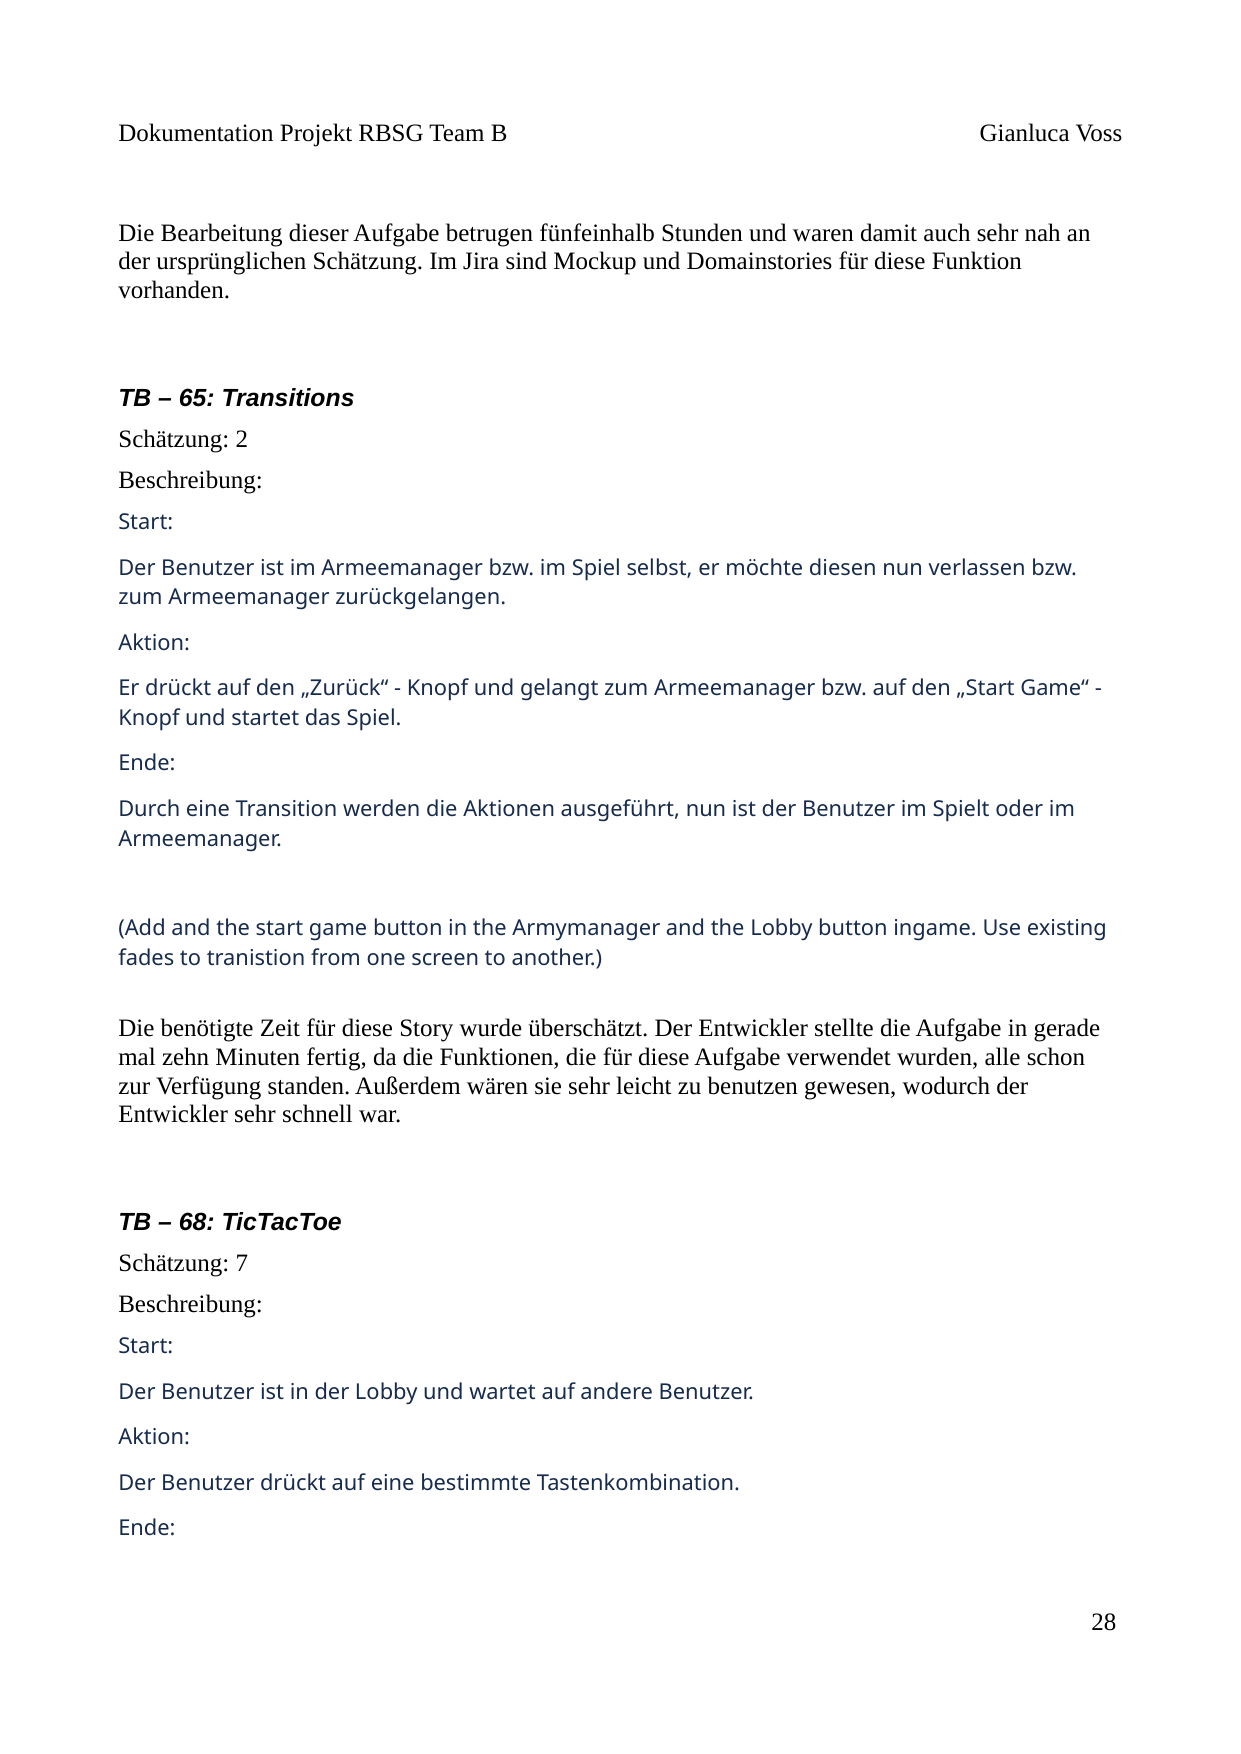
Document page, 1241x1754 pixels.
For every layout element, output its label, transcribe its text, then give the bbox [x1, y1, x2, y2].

text Beschreibung: [118, 465, 1122, 494]
text Durch eine Transition werden die Aktionen ausgeführt, nun ist der Benutzer im Spielt oder im Armeemanager. [118, 793, 1122, 852]
text Ende: [118, 1512, 1122, 1542]
text Der Benutzer drückt auf eine bestimmte Tastenkombination. [118, 1467, 1122, 1497]
text Start: [118, 1331, 1122, 1360]
text (Add and the start game button in the Armymanager and the Lobby button ingame. Use existing fades to tranistion from one screen to another.) [118, 912, 1122, 972]
text Aktion: [118, 1421, 1122, 1451]
text Der Benutzer ist im Armeemanager bzw. im Spiel selbst, er möchte diesen nun verlassen bzw. zum Armeemanager zurückgelangen. [118, 552, 1122, 611]
text Beschreibung: [118, 1289, 1122, 1318]
text Schätzung: 2 [118, 424, 1122, 452]
text Der Benutzer ist in der Lobby und wartet auf andere Benutzer. [118, 1376, 1122, 1406]
text Ende: [118, 747, 1122, 777]
text Start: [118, 506, 1122, 536]
text Aktion: [118, 627, 1122, 657]
text Die Bearbeitung dieser Aufgabe betrugen fünfeinhalb Stunden und waren damit auch sehr nah an der ursprünglichen Schätzung. Im Jira sind Mockup und Domainstories für diese Funktion vorhanden. [118, 218, 1122, 304]
text Er drückt auf den „Zurück“ - Knopf und gelangt zum Armeemanager bzw. auf den „Start Game“ - Knopf und startet das Spiel. [118, 672, 1122, 732]
text Die benötigte Zeit für diese Story wurde überschätzt. Der Entwickler stellte die Aufgabe in gerade mal zehn Minuten fertig, da die Funktionen, die für diese Aufgabe verwendet wurden, alle schon zur Verfügung standen. Außerdem wären sie sehr leicht zu benutzen gewesen, wodurch der Entwickler sehr schnell war. [118, 1013, 1122, 1128]
subtitle TB – 68: TicTacToe [118, 1207, 1122, 1236]
text Schätzung: 7 [118, 1248, 1122, 1277]
subtitle TB – 65: Transitions [118, 383, 1122, 411]
